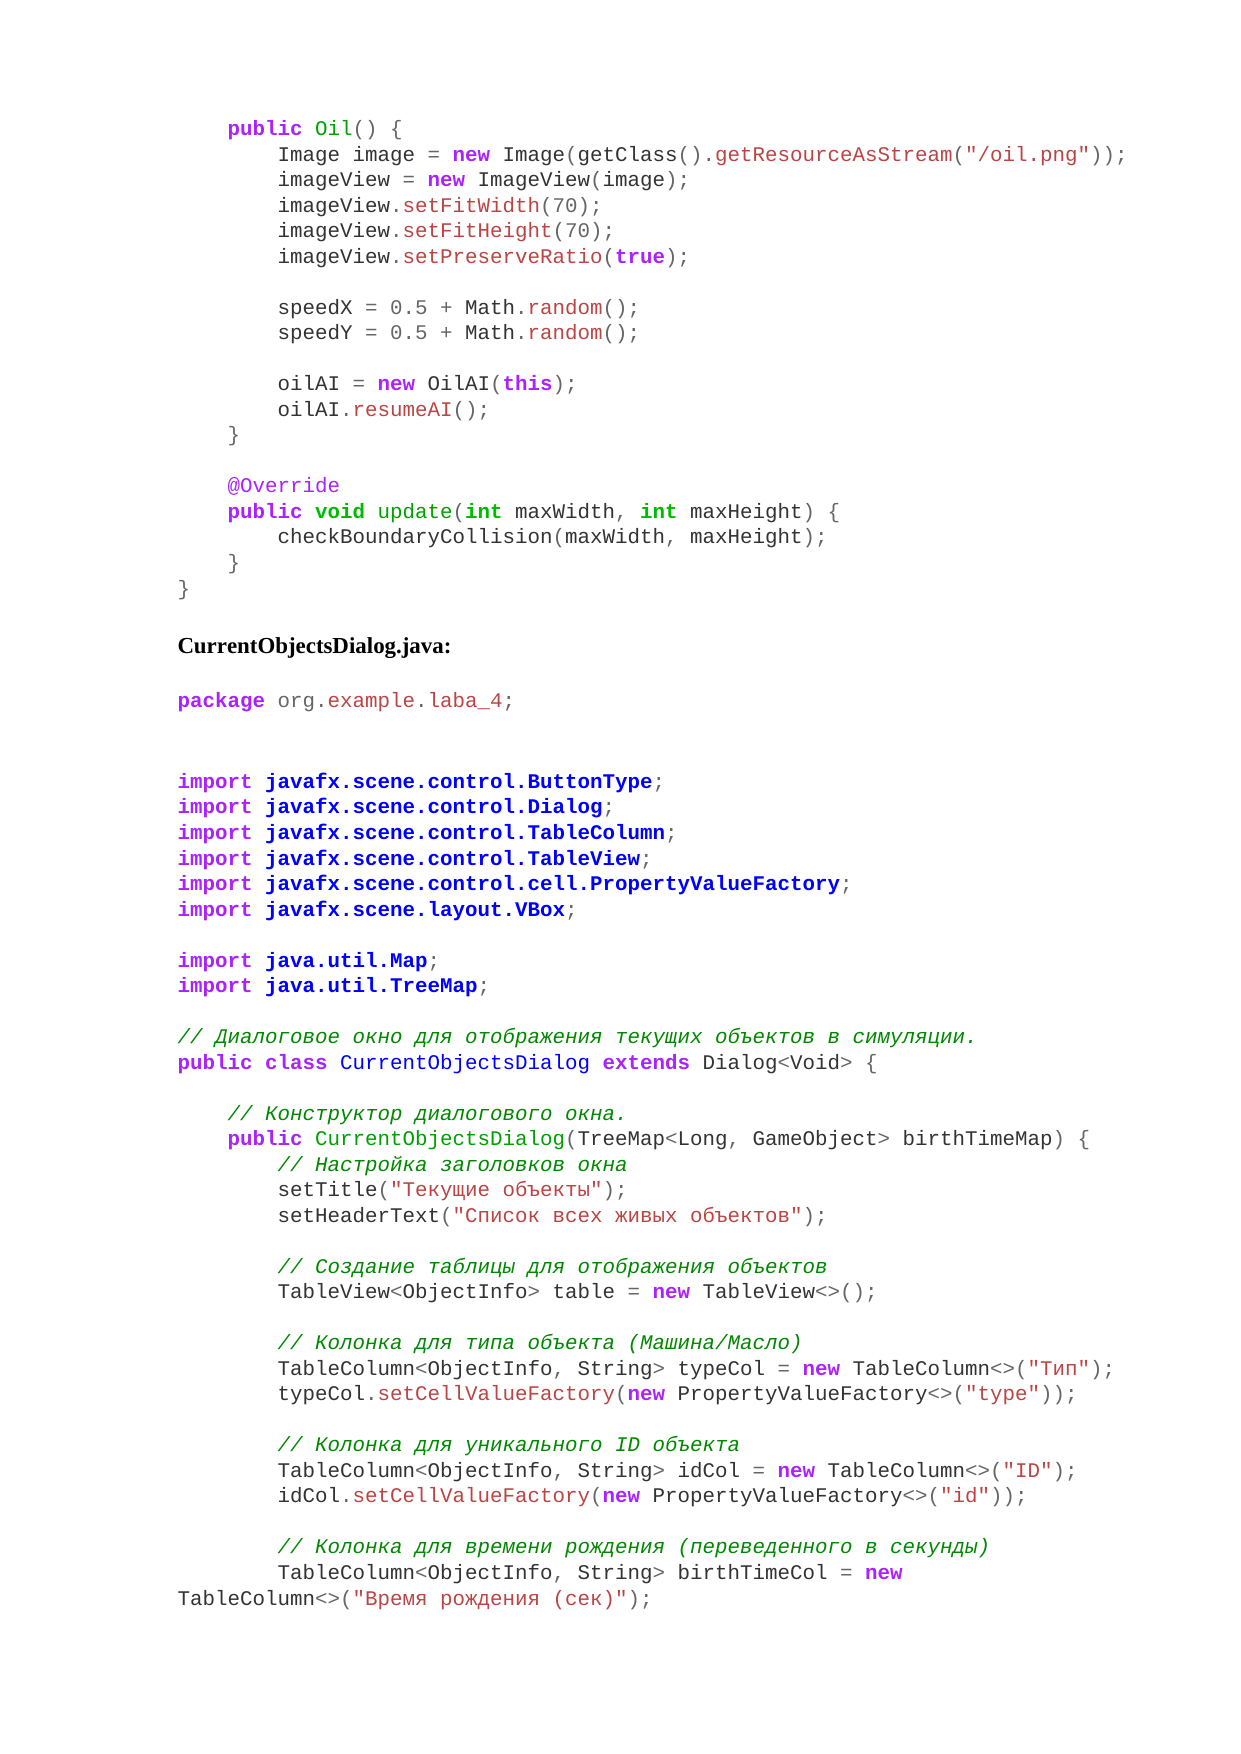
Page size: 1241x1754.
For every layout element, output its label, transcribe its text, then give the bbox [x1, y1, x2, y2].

text idCol.setCellValueFactory(new PropertyValueFactory<>("id")); [177, 1486, 1152, 1509]
text // Колонка для типа объекта (Машина/Масло) [177, 1332, 1152, 1356]
text } [177, 577, 1152, 601]
text import javafx.scene.control.TableView; [177, 847, 1152, 871]
text imageView.setFitHeight(70); [177, 220, 1152, 244]
text @Override [177, 475, 1152, 499]
text imageView.setFitWidth(70); [177, 195, 1152, 218]
text import java.util.TreeMap; [177, 975, 1152, 999]
text TableColumn<ObjectInfo, String> typeCol = new TableColumn<>("Тип"); [177, 1358, 1152, 1382]
text Image image = new Image(getClass().getResourceAsStream("/oil.png")); [177, 144, 1152, 167]
text import java.util.Map; [177, 949, 1152, 973]
text public CurrentObjectsDialog(TreeMap<Long, GameObject> birthTimeMap) { [177, 1128, 1152, 1152]
text import javafx.scene.control.Dialog; [177, 796, 1152, 820]
text import javafx.scene.layout.VBox; [177, 898, 1152, 922]
text TableColumn<ObjectInfo, String> idCol = new TableColumn<>("ID"); [177, 1460, 1152, 1484]
text TableView<ObjectInfo> table = new TableView<>(); [177, 1281, 1152, 1305]
text import javafx.scene.control.ButtonType; [177, 771, 1152, 794]
text checkBoundaryCollision(maxWidth, maxHeight); [177, 526, 1152, 550]
text imageView = new ImageView(image); [177, 169, 1152, 193]
text // Создание таблицы для отображения объектов [177, 1256, 1152, 1279]
text oilAI = new OilAI(this); [177, 373, 1152, 397]
text // Настройка заголовков окна [177, 1154, 1152, 1177]
text public Oil() { [177, 118, 1152, 142]
text public class CurrentObjectsDialog extends Dialog<Void> { [177, 1052, 1152, 1075]
text oilAI.resumeAI(); [177, 399, 1152, 422]
text CurrentObjectsDialog.java: [177, 632, 1152, 659]
text } [177, 552, 1152, 576]
text import javafx.scene.control.cell.PropertyValueFactory; [177, 873, 1152, 897]
text // Конструктор диалогового окна. [177, 1103, 1152, 1126]
text speedY = 0.5 + Math.random(); [177, 322, 1152, 346]
text speedX = 0.5 + Math.random(); [177, 297, 1152, 320]
text } [177, 424, 1152, 448]
text setTitle("Текущие объекты"); [177, 1179, 1152, 1203]
text imageView.setPreserveRatio(true); [177, 246, 1152, 269]
text setHeaderText("Список всех живых объектов"); [177, 1205, 1152, 1228]
text // Колонка для уникального ID объекта [177, 1434, 1152, 1458]
text package org.example.laba_4; [177, 690, 1152, 714]
text TableColumn<ObjectInfo, String> birthTimeCol = new TableColumn<>("Время рождения (сек)"); [177, 1562, 1152, 1611]
text public void update(int maxWidth, int maxHeight) { [177, 501, 1152, 524]
text // Диалоговое окно для отображения текущих объектов в симуляции. [177, 1026, 1152, 1050]
text // Колонка для времени рождения (переведенного в секунды) [177, 1537, 1152, 1560]
text typeCol.setCellValueFactory(new PropertyValueFactory<>("type")); [177, 1383, 1152, 1407]
text import javafx.scene.control.TableColumn; [177, 822, 1152, 846]
